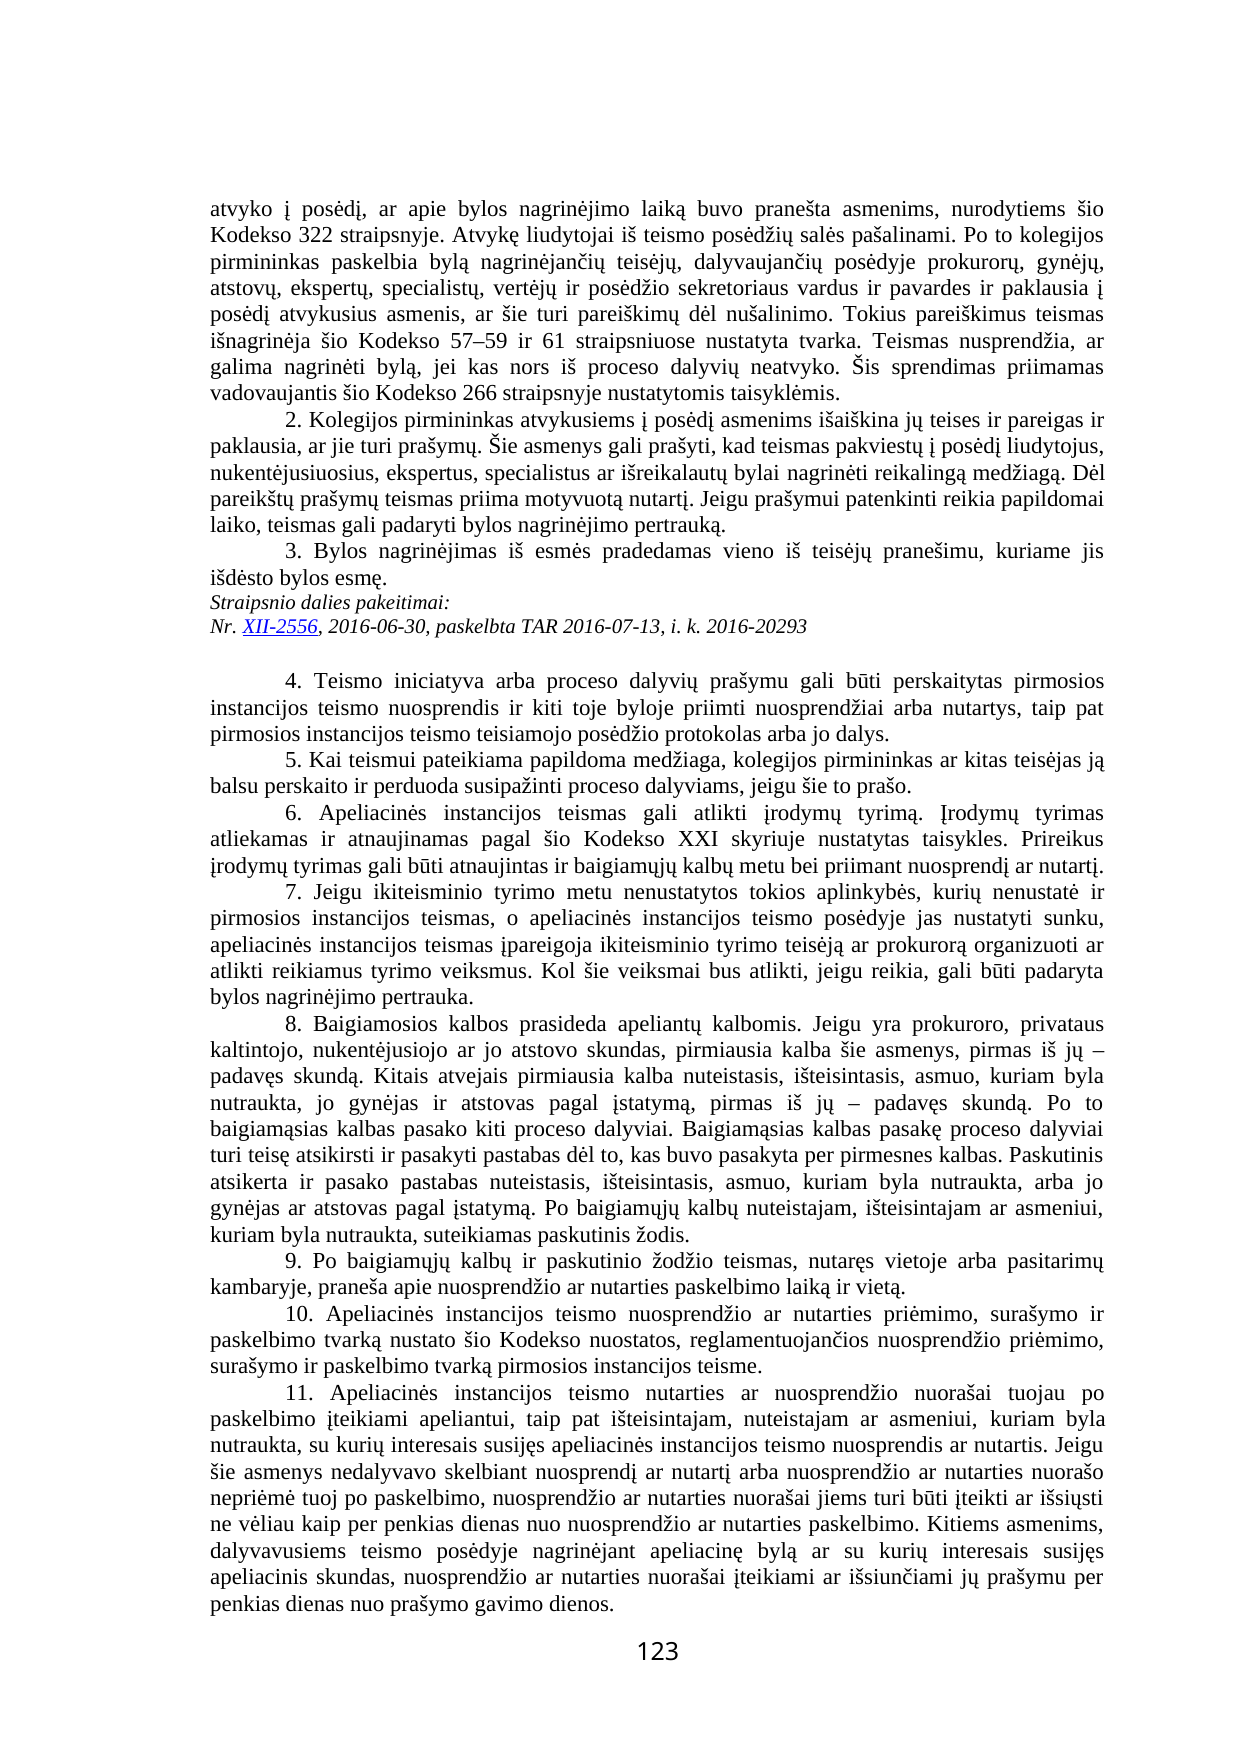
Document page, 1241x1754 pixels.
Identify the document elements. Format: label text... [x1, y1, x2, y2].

text 8. Baigiamosios kalbos prasideda apeliantų kalbomis. Jeigu yra prokuroro, privataus kaltintojo, nukentėjusiojo ar jo atstovo skundas, pirmiausia kalba šie asmenys, pirmas iš jų – padavęs skundą. Kitais atvejais pirmiausia kalba nuteistasis, išteisintasis, asmuo, kuriam byla nutraukta, jo gynėjas ir atstovas pagal įstatymą, pirmas iš jų – padavęs skundą. Po to baigiamąsias kalbas pasako kiti proceso dalyviai. Baigiamąsias kalbas pasakę proceso dalyviai turi teisę atsikirsti ir pasakyti pastabas dėl to, kas buvo pasakyta per pirmesnes kalbas. Paskutinis atsikerta ir pasako pastabas nuteistasis, išteisintasis, asmuo, kuriam byla nutraukta, arba jo gynėjas ar atstovas pagal įstatymą. Po baigiamųjų kalbų nuteistajam, išteisintajam ar asmeniui, kuriam byla nutraukta, suteikiamas paskutinis žodis. [210, 1010, 1106, 1247]
text 6. Apeliacinės instancijos teismas gali atlikti įrodymų tyrimą. Įrodymų tyrimas atliekamas ir atnaujinamas pagal šio Kodekso XXI skyriuje nustatytas taisykles. Prireikus įrodymų tyrimas gali būti atnaujintas ir baigiamųjų kalbų metu bei priimant nuosprendį ar nutartį. [210, 799, 1106, 878]
text atvyko į posėdį, ar apie bylos nagrinėjimo laiką buvo pranešta asmenims, nurodytiems šio Kodekso 322 straipsnyje. Atvykę liudytojai iš teismo posėdžių salės pašalinami. Po to kolegijos pirmininkas paskelbia bylą nagrinėjančių teisėjų, dalyvaujančių posėdyje prokurorų, gynėjų, atstovų, ekspertų, specialistų, vertėjų ir posėdžio sekretoriaus vardus ir pavardes ir paklausia į posėdį atvykusius asmenis, ar šie turi pareiškimų dėl nušalinimo. Tokius pareiškimus teismas išnagrinėja šio Kodekso 57–59 ir 61 straipsniuose nustatyta tvarka. Teismas nusprendžia, ar galima nagrinėti bylą, jei kas nors iš proceso dalyvių neatvyko. Šis sprendimas priimamas vadovaujantis šio Kodekso 266 straipsnyje nustatytomis taisyklėmis. [210, 195, 1106, 406]
text 3. Bylos nagrinėjimas iš esmės pradedamas vieno iš teisėjų pranešimu, kuriame jis išdėsto bylos esmę. [210, 538, 1106, 590]
text 9. Po baigiamųjų kalbų ir paskutinio žodžio teismas, nutaręs vietoje arba pasitarimų kambaryje, praneša apie nuosprendžio ar nutarties paskelbimo laiką ir vietą. [210, 1247, 1106, 1300]
text 5. Kai teismui pateikiama papildoma medžiaga, kolegijos pirmininkas ar kitas teisėjas ją balsu perskaito ir perduoda susipažinti proceso dalyviams, jeigu šie to prašo. [210, 746, 1106, 799]
text 4. Teismo iniciatyva arba proceso dalyvių prašymu gali būti perskaitytas pirmosios instancijos teismo nuosprendis ir kiti toje byloje priimti nuosprendžiai arba nutartys, taip pat pirmosios instancijos teismo teisiamojo posėdžio protokolas arba jo dalys. [210, 667, 1106, 746]
text 2. Kolegijos pirmininkas atvykusiems į posėdį asmenims išaiškina jų teises ir pareigas ir paklausia, ar jie turi prašymų. Šie asmenys gali prašyti, kad teismas pakviestų į posėdį liudytojus, nukentėjusiuosius, ekspertus, specialistus ar išreikalautų bylai nagrinėti reikalingą medžiagą. Dėl pareikštų prašymų teismas priima motyvuotą nutartį. Jeigu prašymui patenkinti reikia papildomai laiko, teismas gali padaryti bylos nagrinėjimo pertrauką. [210, 406, 1106, 538]
text 10. Apeliacinės instancijos teismo nuosprendžio ar nutarties priėmimo, surašymo ir paskelbimo tvarką nustato šio Kodekso nuostatos, reglamentuojančios nuosprendžio priėmimo, surašymo ir paskelbimo tvarką pirmosios instancijos teisme. [210, 1300, 1106, 1379]
text 7. Jeigu ikiteisminio tyrimo metu nenustatytos tokios aplinkybės, kurių nenustatė ir pirmosios instancijos teismas, o apeliacinės instancijos teismo posėdyje jas nustatyti sunku, apeliacinės instancijos teismas įpareigoja ikiteisminio tyrimo teisėją ar prokurorą organizuoti ar atlikti reikiamus tyrimo veiksmus. Kol šie veiksmai bus atlikti, jeigu reikia, gali būti padaryta bylos nagrinėjimo pertrauka. [210, 878, 1106, 1010]
text Nr. XII-2556, 2016-06-30, paskelbta TAR 2016-07-13, i. k. 2016-20293 [210, 614, 1106, 638]
text Straipsnio dalies pakeitimai: [210, 590, 1106, 614]
text 11. Apeliacinės instancijos teismo nutarties ar nuosprendžio nuorašai tuojau po paskelbimo įteikiami apeliantui, taip pat išteisintajam, nuteistajam ar asmeniui, kuriam byla nutraukta, su kurių interesais susijęs apeliacinės instancijos teismo nuosprendis ar nutartis. Jeigu šie asmenys nedalyvavo skelbiant nuosprendį ar nutartį arba nuosprendžio ar nutarties nuorašo nepriėmė tuoj po paskelbimo, nuosprendžio ar nutarties nuorašai jiems turi būti įteikti ar išsiųsti ne vėliau kaip per penkias dienas nuo nuosprendžio ar nutarties paskelbimo. Kitiems asmenims, dalyvavusiems teismo posėdyje nagrinėjant apeliacinę bylą ar su kurių interesais susijęs apeliacinis skundas, nuosprendžio ar nutarties nuorašai įteikiami ar išsiunčiami jų prašymu per penkias dienas nuo prašymo gavimo dienos. [210, 1379, 1106, 1616]
